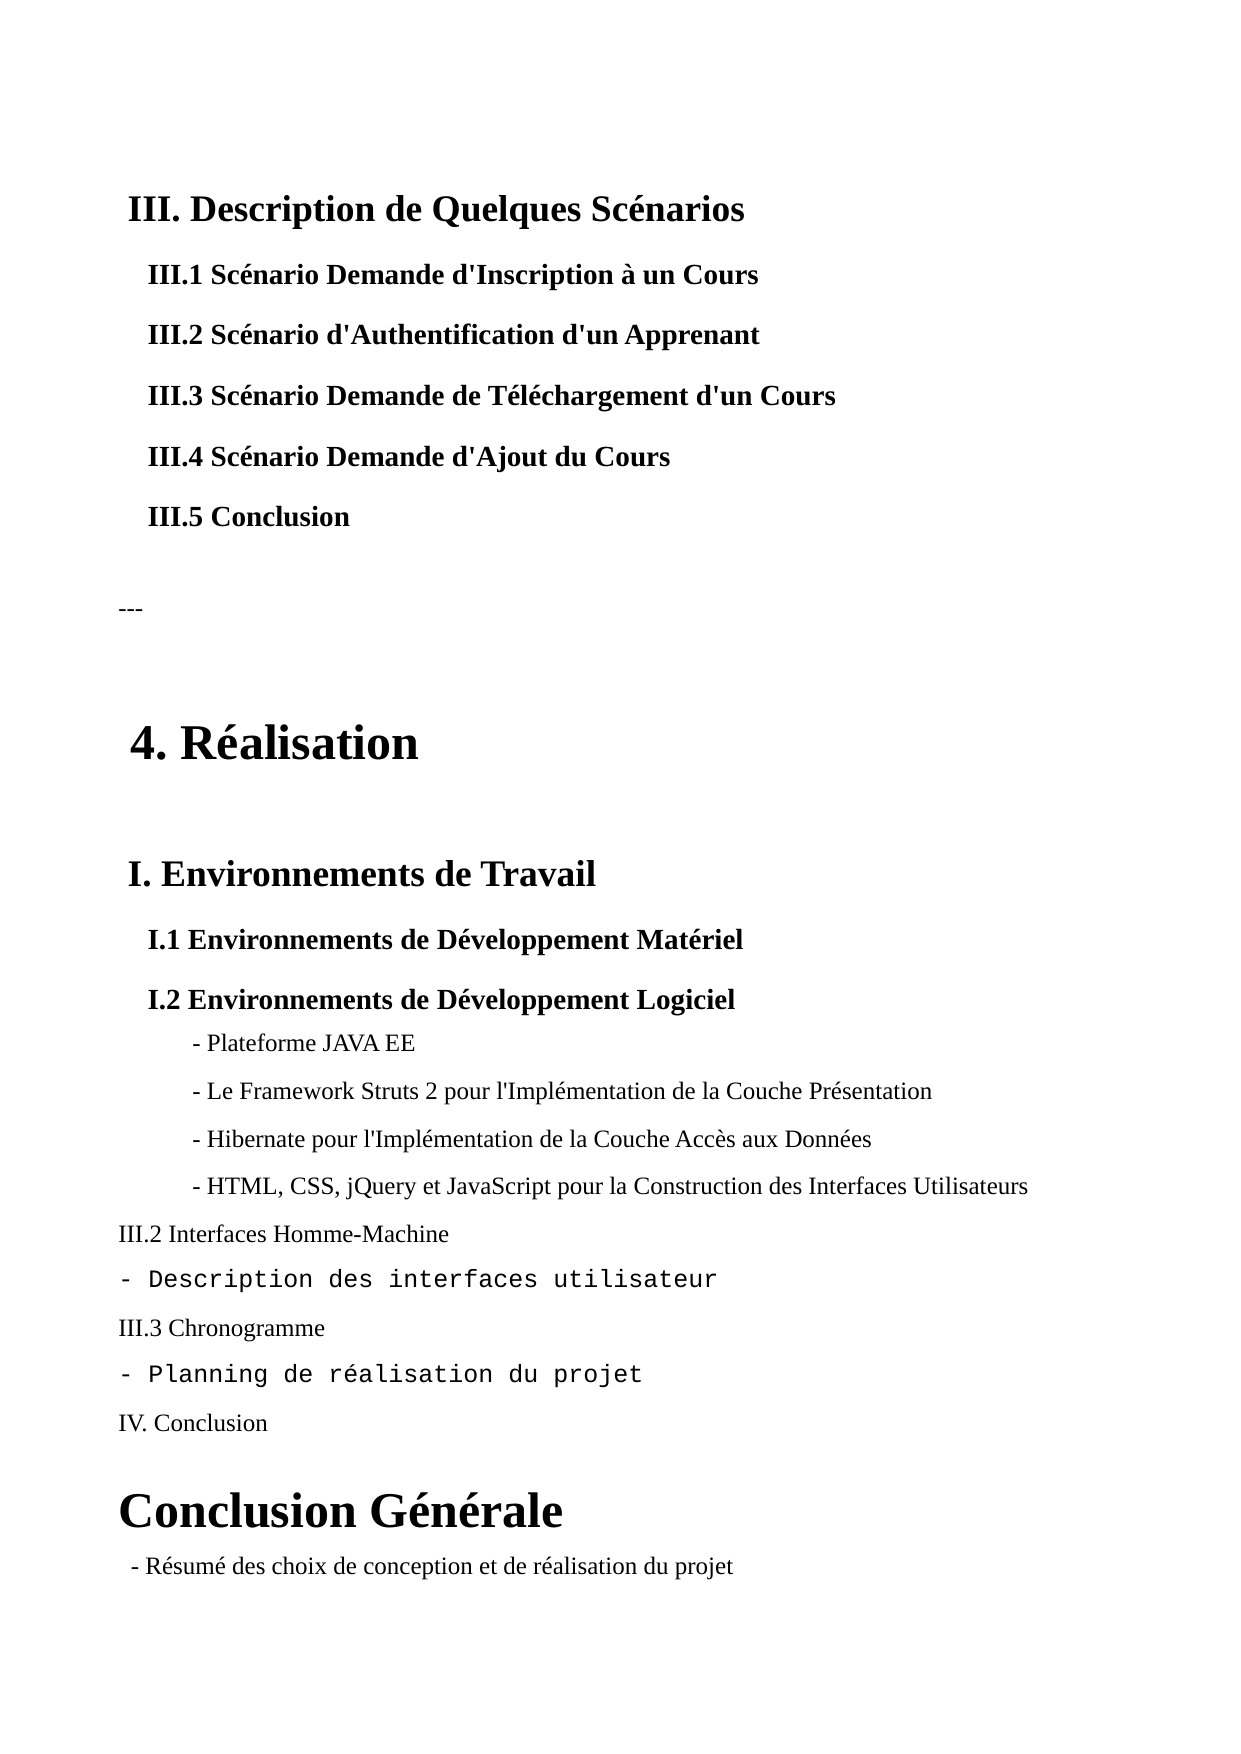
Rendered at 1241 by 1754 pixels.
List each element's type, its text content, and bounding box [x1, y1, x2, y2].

subtitle III.2 Scénario d'Authentification d'un Apprenant [118, 317, 1122, 351]
text - HTML, CSS, jQuery et JavaScript pour la Construction des Interfaces Utilisateurs [118, 1171, 1122, 1200]
text III.3 Chronogramme [118, 1313, 1122, 1342]
text - Résumé des choix de conception et de réalisation du projet [118, 1551, 1122, 1579]
text - Description des interfaces utilisateur [118, 1266, 1122, 1295]
text --- [118, 593, 1122, 622]
text III.2 Interfaces Homme-Machine [118, 1219, 1122, 1248]
subtitle Conclusion Générale [118, 1481, 1122, 1538]
subtitle I.2 Environnements de Développement Logiciel [118, 982, 1122, 1016]
text - Plateforme JAVA EE [118, 1028, 1122, 1057]
text - Planning de réalisation du projet [118, 1361, 1122, 1389]
text IV. Conclusion [118, 1408, 1122, 1437]
text - Hibernate pour l'Implémentation de la Couche Accès aux Données [118, 1124, 1122, 1152]
subtitle I.1 Environnements de Développement Matériel [118, 922, 1122, 955]
subtitle III.3 Scénario Demande de Téléchargement d'un Cours [118, 378, 1122, 412]
subtitle 4. Réalisation [118, 713, 1122, 771]
subtitle III.5 Conclusion [118, 499, 1122, 533]
subtitle III.1 Scénario Demande d'Inscription à un Cours [118, 257, 1122, 290]
text - Le Framework Struts 2 pour l'Implémentation de la Couche Présentation [118, 1076, 1122, 1105]
subtitle I. Environnements de Travail [118, 852, 1122, 895]
subtitle III. Description de Quelques Scénarios [118, 187, 1122, 230]
subtitle III.4 Scénario Demande d'Ajout du Cours [118, 439, 1122, 472]
